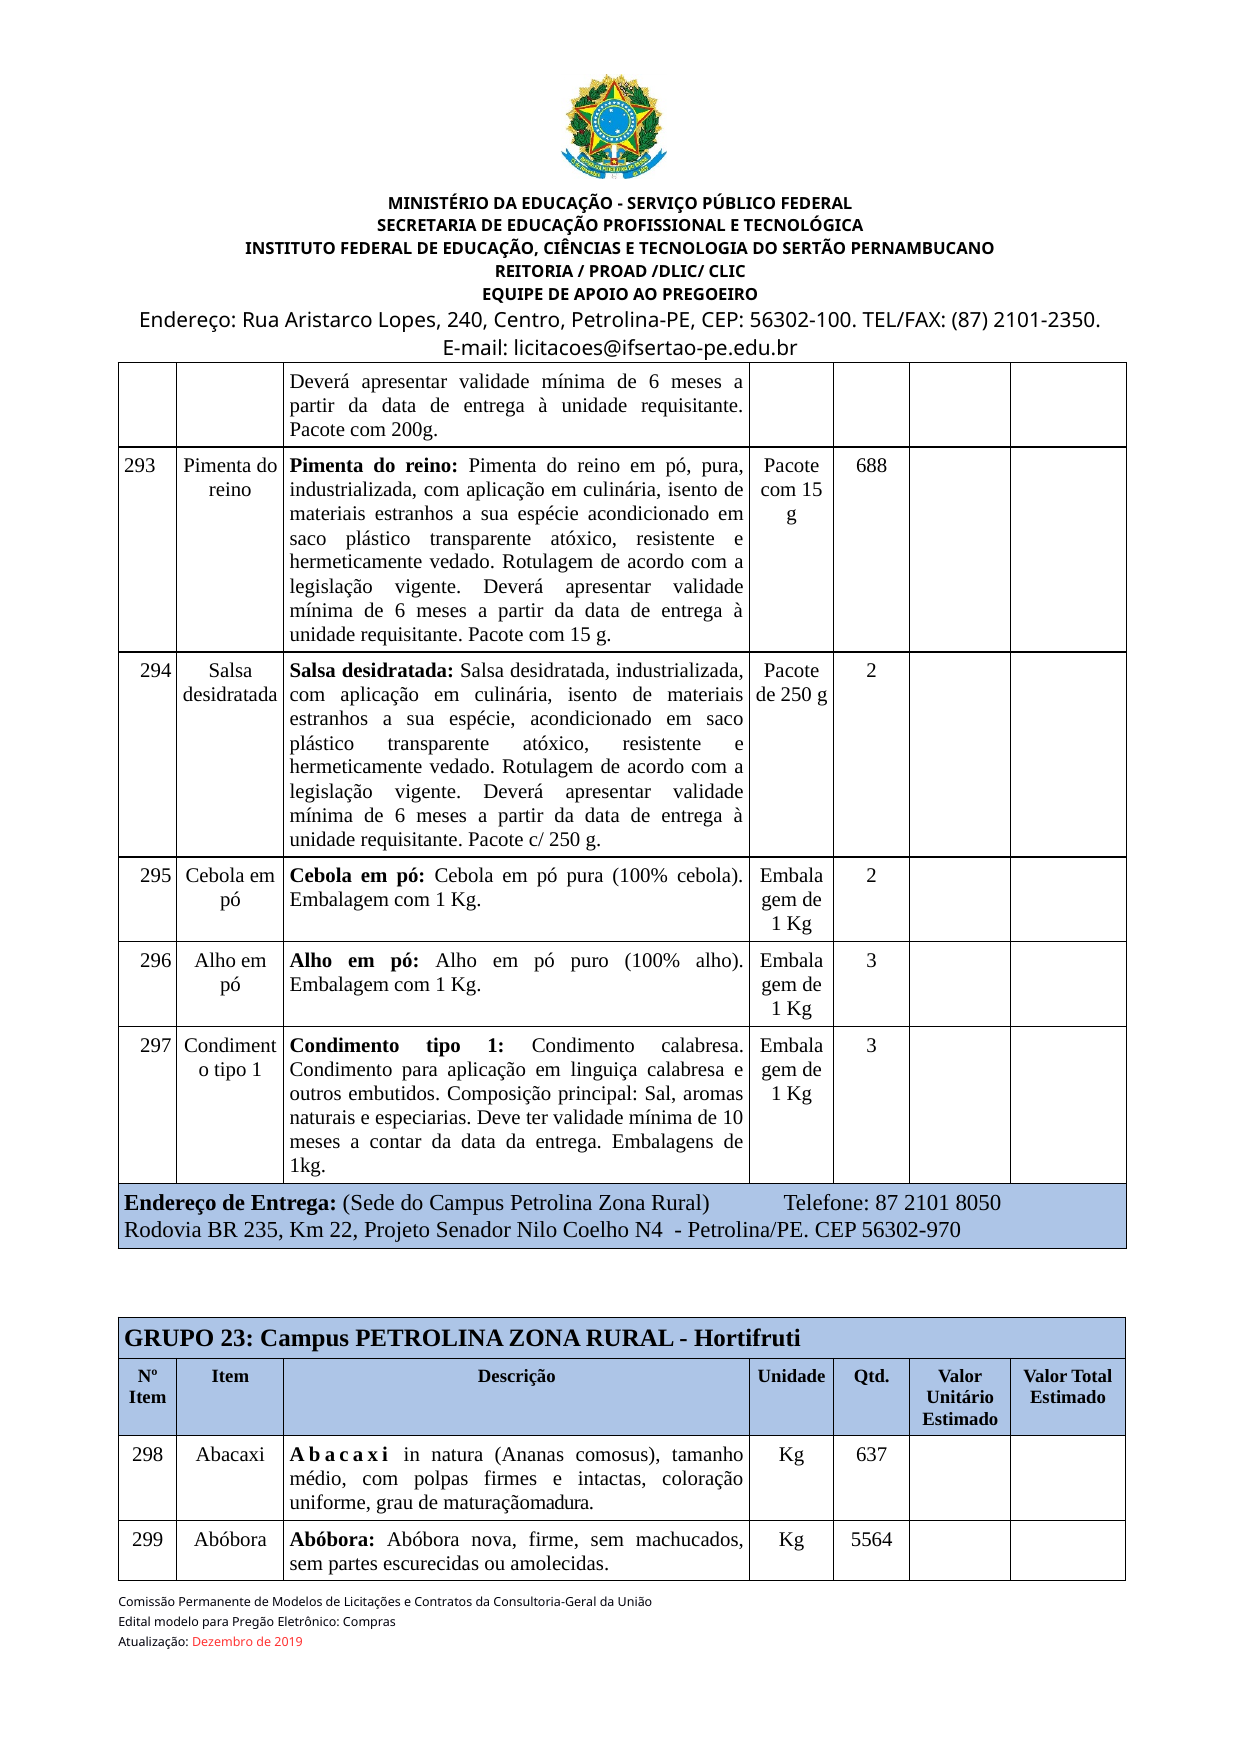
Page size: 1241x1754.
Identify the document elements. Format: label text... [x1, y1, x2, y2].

table_cell Valor Unitário Estimado [910, 1359, 1010, 1435]
table_cell 3 [834, 1027, 909, 1183]
table_cell [910, 1027, 1010, 1183]
table_cell Alho em pó: Alho em pó puro (100% alho). Embalagem com 1 Kg. [284, 942, 749, 1026]
table_cell [1011, 1436, 1125, 1520]
table_cell Pacote de 250 g [750, 653, 833, 856]
table_cell Embalagem de 1 Kg [750, 942, 833, 1026]
table_cell Alho em pó [177, 942, 283, 1026]
table_cell Deverá apresentar validade mínima de 6 meses a partir da data de entrega à unidade requisitante. Pacote com 200g. [284, 363, 749, 446]
table_cell Cebola em pó: Cebola em pó pura (100% cebola). Embalagem com 1 Kg. [284, 858, 749, 941]
table_cell [910, 1436, 1010, 1520]
table_cell [910, 858, 1010, 941]
table_cell Abacaxi [177, 1436, 283, 1520]
table_cell [834, 363, 909, 446]
table_cell 3 [834, 942, 909, 1026]
table_cell [1011, 858, 1126, 941]
table_cell Salsa desidratada: Salsa desidratada, industrializada, com aplicação em culinária, isento de materiais estranhos a sua espécie, acondicionado em saco plástico transparente atóxico, resistente e hermeticamente vedado. Rotulagem de acordo com a legislação vigente. Deverá apresentar validade mínima de 6 meses a partir da data de entrega à unidade requisitante. Pacote c/ 250 g. [284, 653, 749, 856]
table_cell Abóbora: Abóbora nova, firme, sem machucados, sem partes escurecidas ou amolecidas. [284, 1521, 749, 1580]
table_cell Pacote com 15 g [750, 448, 833, 651]
table_cell Descrição [284, 1359, 749, 1435]
table_cell 294 [119, 653, 176, 856]
table_cell [910, 653, 1010, 856]
table_cell Pimenta do reino: Pimenta do reino em pó, pura, industrializada, com aplicação em culinária, isento de materiais estranhos a sua espécie acondicionado em saco plástico transparente atóxico, resistente e hermeticamente vedado. Rotulagem de acordo com a legislação vigente. Deverá apresentar validade mínima de 6 meses a partir da data de entrega à unidade requisitante. Pacote com 15 g. [284, 448, 749, 651]
table_cell 295 [119, 858, 176, 941]
table_cell [750, 363, 833, 446]
table_cell Nº Item [119, 1359, 176, 1435]
table_cell Condimento tipo 1 [177, 1027, 283, 1183]
table_cell [1011, 942, 1126, 1026]
table_cell 2 [834, 653, 909, 856]
table_cell Valor Total Estimado [1011, 1359, 1125, 1435]
table_cell 293 [119, 448, 176, 651]
table_cell Endereço de Entrega: (Sede do Campus Petrolina Zona Rural) Telefone: 87 2101 8050 Rodovia BR 235, Km 22, Projeto Senador Nilo Coelho N4 - Petrolina/PE. CEP 56302-970 [119, 1184, 1126, 1248]
table_cell [177, 363, 283, 446]
table_cell Qtd. [834, 1359, 909, 1435]
table_cell Abóbora [177, 1521, 283, 1580]
table_cell Condimento tipo 1: Condimento calabresa. Condimento para aplicação em linguiça calabresa e outros embutidos. Composição principal: Sal, aromas naturais e especiarias. Deve ter validade mínima de 10 meses a contar da data da entrega. Embalagens de 1kg. [284, 1027, 749, 1183]
table_cell [119, 363, 176, 446]
table_cell 297 [119, 1027, 176, 1183]
table_cell [1011, 653, 1126, 856]
table_cell [1011, 1521, 1125, 1580]
table_cell 2 [834, 858, 909, 941]
table_cell [910, 942, 1010, 1026]
table_cell Pimenta do reino [177, 448, 283, 651]
table_cell Unidade [750, 1359, 833, 1435]
table_cell Kg [750, 1521, 833, 1580]
table_cell [910, 363, 1010, 446]
table_cell [1011, 363, 1126, 446]
table_cell Cebola em pó [177, 858, 283, 941]
table_cell 5564 [834, 1521, 909, 1580]
table_cell 637 [834, 1436, 909, 1520]
picture [560, 74, 667, 179]
table_cell [1011, 1027, 1126, 1183]
table_cell 688 [834, 448, 909, 651]
table_cell [1011, 448, 1126, 651]
table_cell Item [177, 1359, 283, 1435]
table_cell 296 [119, 942, 176, 1026]
table_cell Embalagem de 1 Kg [750, 858, 833, 941]
table_cell 299 [119, 1521, 176, 1580]
table_cell Embalagem de 1 Kg [750, 1027, 833, 1183]
table_cell Abacaxi in natura (Ananas comosus), tamanho médio, com polpas firmes e intactas, coloração uniforme, grau de maturaçãomadura. [284, 1436, 749, 1520]
table_cell 298 [119, 1436, 176, 1520]
table_cell [910, 1521, 1010, 1580]
table_cell [910, 448, 1010, 651]
table_cell Salsa desidratada [177, 653, 283, 856]
table_cell Kg [750, 1436, 833, 1520]
table_header GRUPO 23: Campus PETROLINA ZONA RURAL - Hortifruti [119, 1318, 1125, 1358]
